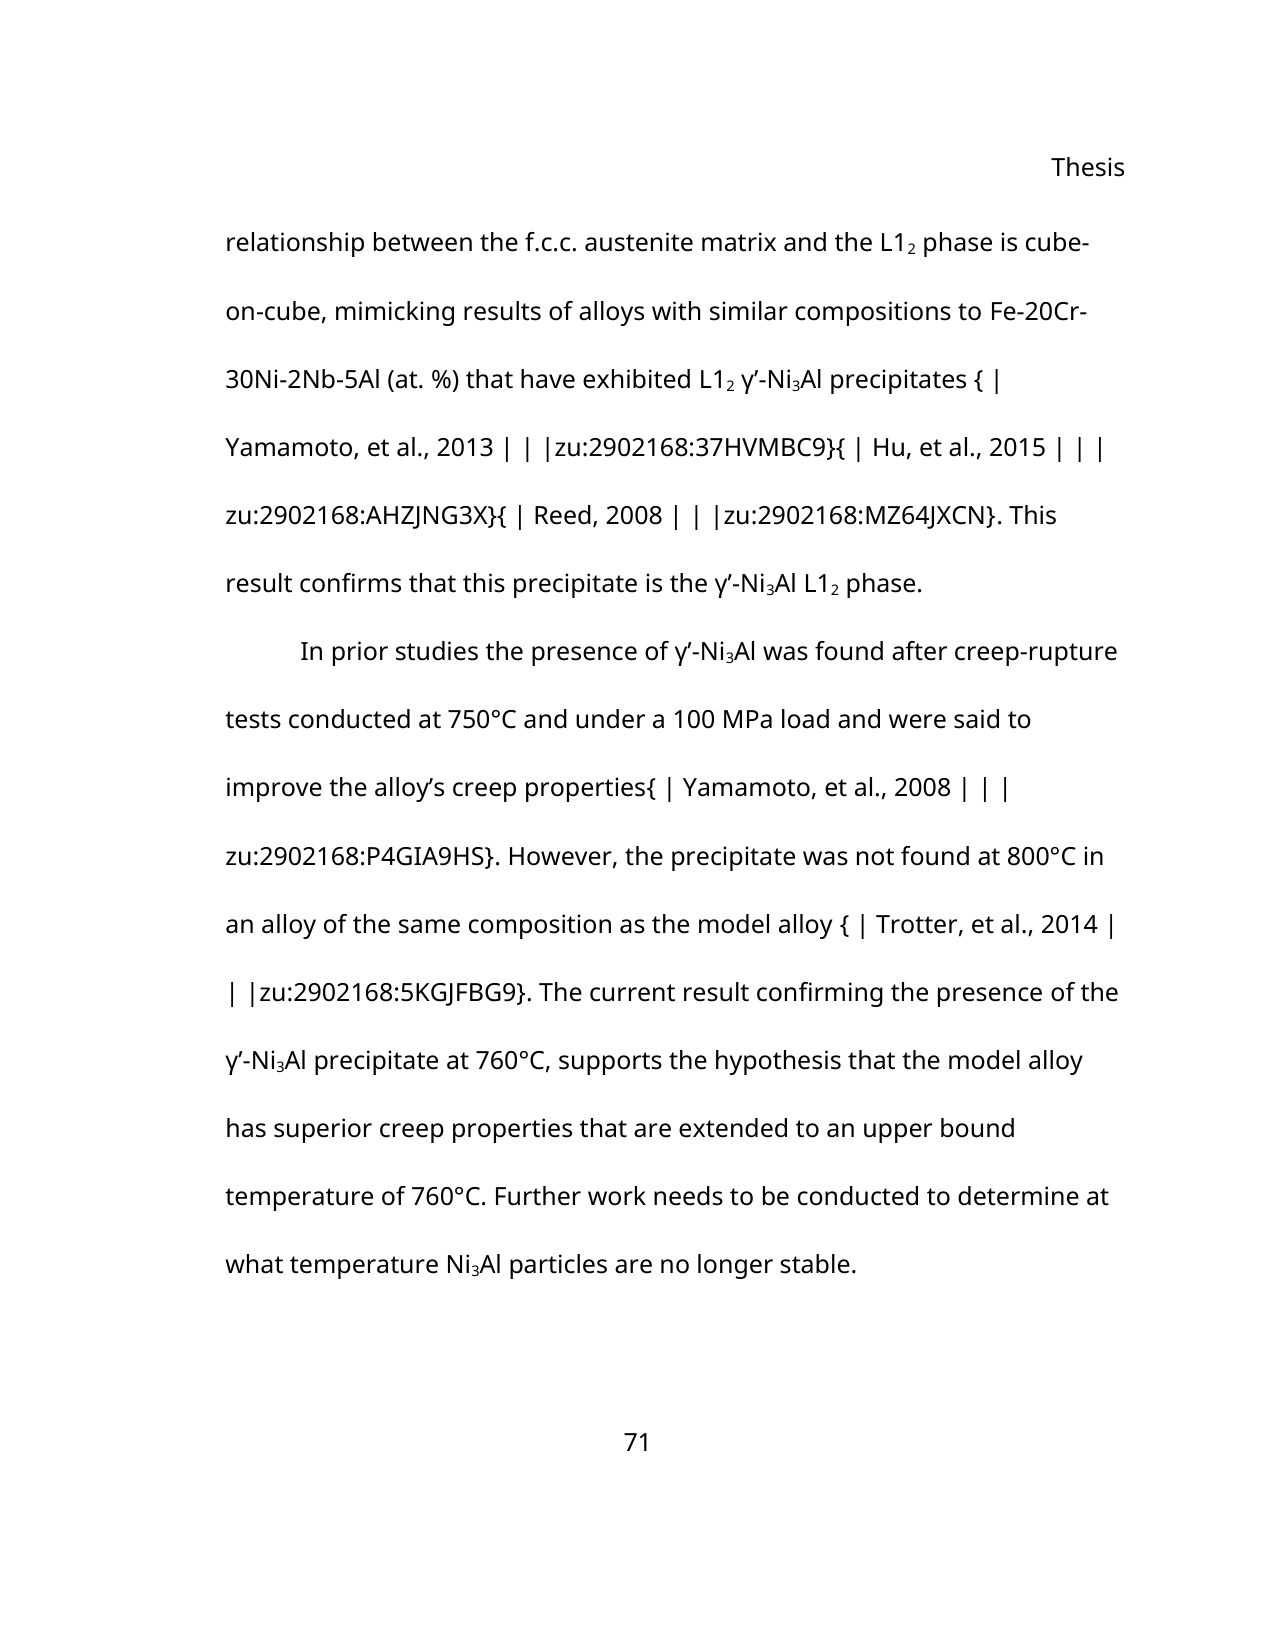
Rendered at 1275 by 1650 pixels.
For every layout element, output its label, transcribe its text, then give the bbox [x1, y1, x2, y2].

text In prior studies the presence of γ’-Ni3Al was found after creep-rupture tests conducted at 750°C and under a 100 MPa load and were said to improve the alloy’s creep properties{ | Yamamoto, et al., 2008 | | |zu:2902168:P4GIA9HS}. However, the precipitate was not found at 800°C in an alloy of the same composition as the model alloy { | Trotter, et al., 2014 | | |zu:2902168:5KGJFBG9}. The current result confirming the presence of the γ’-Ni3Al precipitate at 760°C, supports the hypothesis that the model alloy has superior creep properties that are extended to an upper bound temperature of 760°C. Further work needs to be conducted to determine at what temperature Ni3Al particles are no longer stable. [224, 634, 1125, 1281]
text relationship between the f.c.c. austenite matrix and the L12 phase is cube-on-cube, mimicking results of alloys with similar compositions to Fe-20Cr-30Ni-2Nb-5Al (at. %) that have exhibited L12 γ’-Ni3Al precipitates { | Yamamoto, et al., 2013 | | |zu:2902168:37HVMBC9}{ | Hu, et al., 2015 | | |zu:2902168:AHZJNG3X}{ | Reed, 2008 | | |zu:2902168:MZ64JXCN}. This result confirms that this precipitate is the γ’-Ni3Al L12 phase. [224, 225, 1125, 600]
